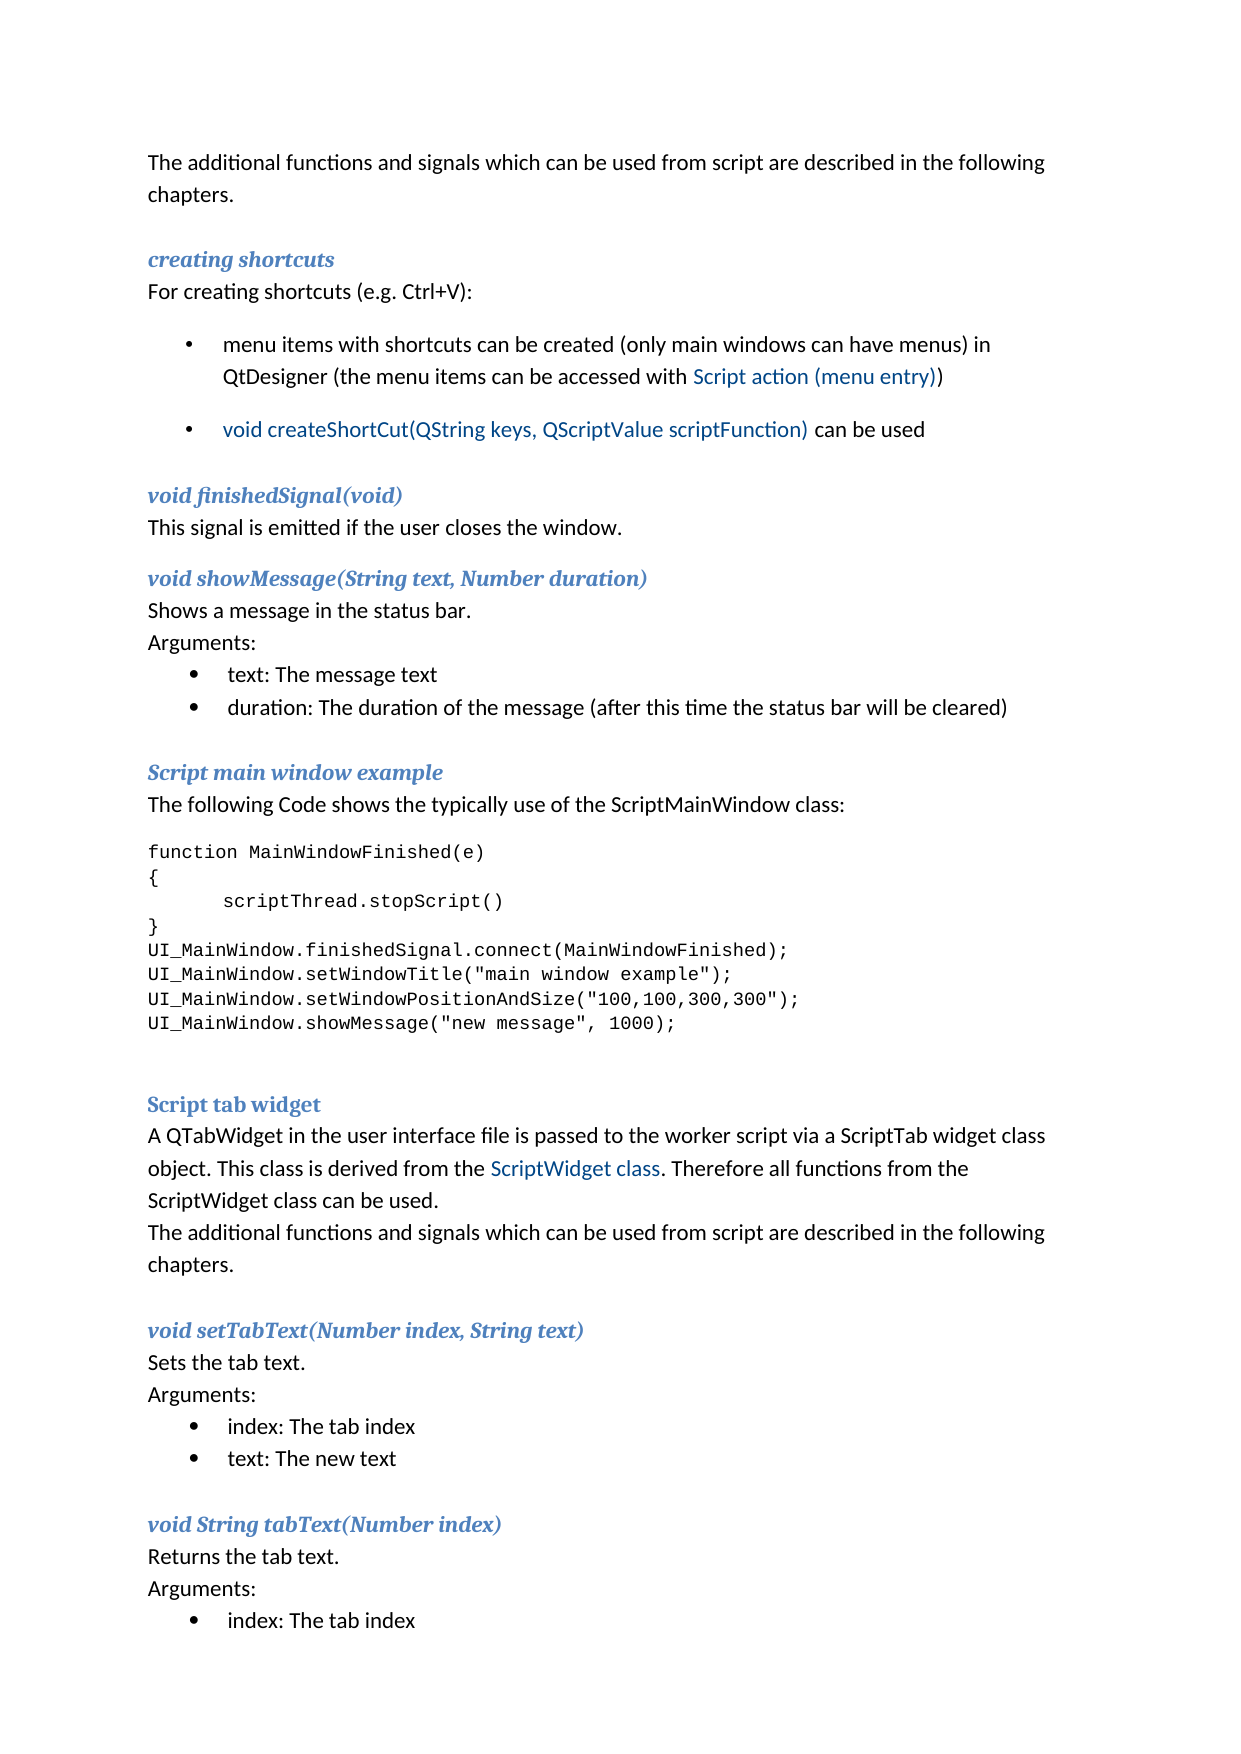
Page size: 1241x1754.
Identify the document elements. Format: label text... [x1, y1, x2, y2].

text function MainWindowFinished(e) [148, 843, 1093, 864]
subtitle void String tabText(Number index) [148, 1512, 1093, 1538]
text A QTabWidget in the user interface file is passed to the worker script via a ScriptTab widget class object. This class is derived from the ScriptWidget class. Therefore all functions from the ScriptWidget class can be used. [148, 1122, 1093, 1214]
text The additional functions and signals which can be used from script are described in the following chapters. [148, 1218, 1093, 1278]
text scriptThread.stopScript() [148, 892, 1093, 913]
text Shows a message in the status bar. [148, 596, 1093, 624]
list text: The new text [190, 1444, 1093, 1472]
text For creating shortcuts (e.g. Ctrl+V): [148, 277, 1093, 305]
list void createShortCut(QString keys, QScriptValue scriptFunction) can be used [185, 416, 1093, 443]
subtitle void finishedSignal(void) [148, 483, 1093, 509]
text The additional functions and signals which can be used from script are described in the following chapters. [148, 148, 1093, 208]
subtitle Script tab widget [148, 1091, 1093, 1118]
text UI_MainWindow.finishedSignal.connect(MainWindowFinished); [148, 941, 1093, 962]
list duration: The duration of the message (after this time the status bar will be cleared) [190, 693, 1093, 721]
subtitle void showMessage(String text, Number duration) [148, 566, 1093, 592]
text UI_MainWindow.setWindowPositionAndSize("100,100,300,300"); [148, 989, 1093, 1011]
text } [148, 916, 1093, 938]
subtitle creating shortcuts [148, 247, 1093, 273]
subtitle Script main window example [148, 760, 1093, 786]
list index: The tab index [190, 1606, 1093, 1634]
list menu items with shortcuts can be created (only main windows can have menus) in QtDesigner (the menu items can be accessed with Script action (menu entry)) [185, 330, 1093, 391]
text Returns the tab text. [148, 1542, 1093, 1570]
list index: The tab index [190, 1412, 1093, 1440]
text This signal is emitted if the user closes the window. [148, 513, 1093, 541]
text Arguments: [148, 1574, 1093, 1602]
text Arguments: [148, 628, 1093, 656]
list text: The message text [190, 661, 1093, 689]
subtitle void setTabText(Number index, String text) [148, 1318, 1093, 1344]
text UI_MainWindow.setWindowTitle("main window example"); [148, 965, 1093, 986]
text UI_MainWindow.showMessage("new message", 1000); [148, 1014, 1093, 1035]
text Arguments: [148, 1380, 1093, 1408]
text The following Code shows the typically use of the ScriptMainWindow class: [148, 790, 1093, 818]
text Sets the tab text. [148, 1348, 1093, 1376]
text { [148, 868, 1093, 889]
